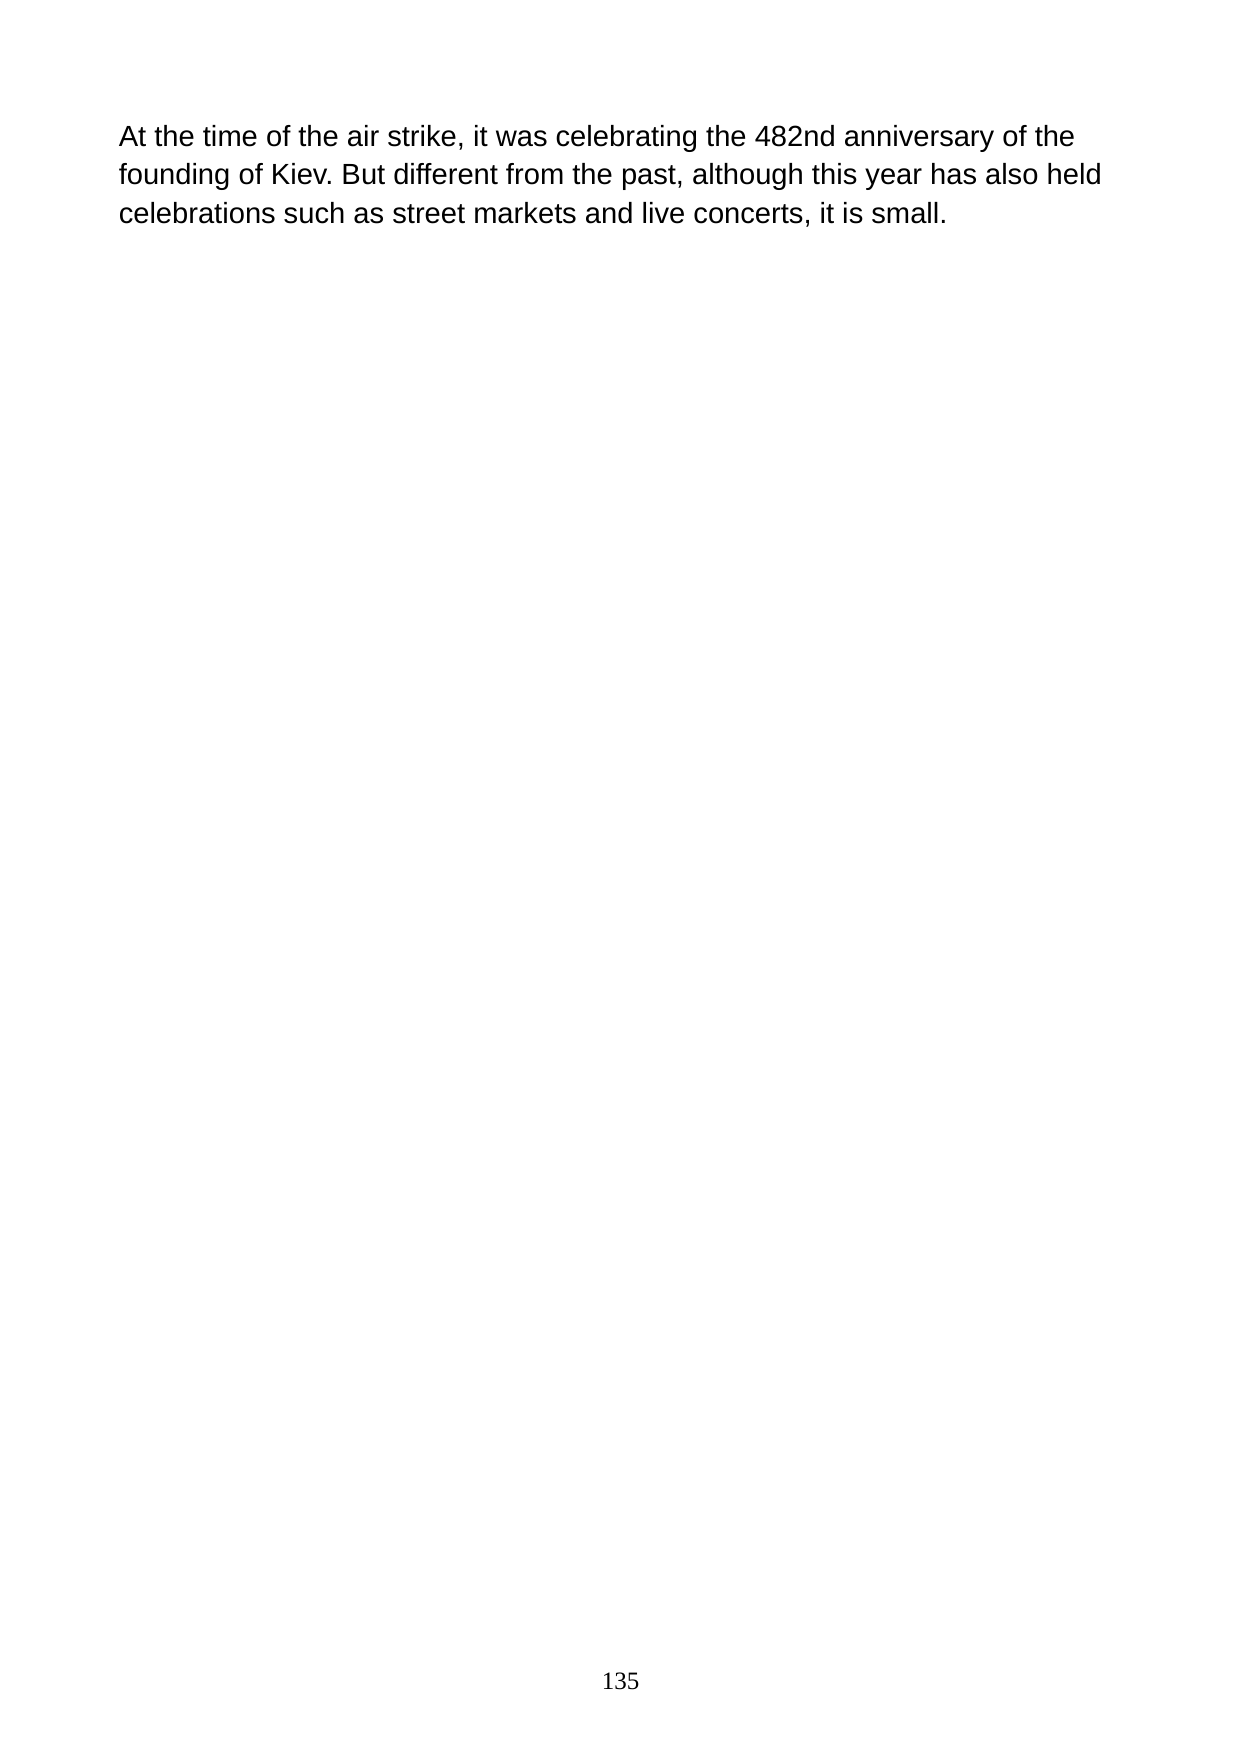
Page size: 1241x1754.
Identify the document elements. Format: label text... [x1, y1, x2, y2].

text At the time of the air strike, it was celebrating the 482nd anniversary of the founding of Kiev. But different from the past, although this year has also held celebrations such as street markets and live concerts, it is small. [118, 118, 1122, 229]
